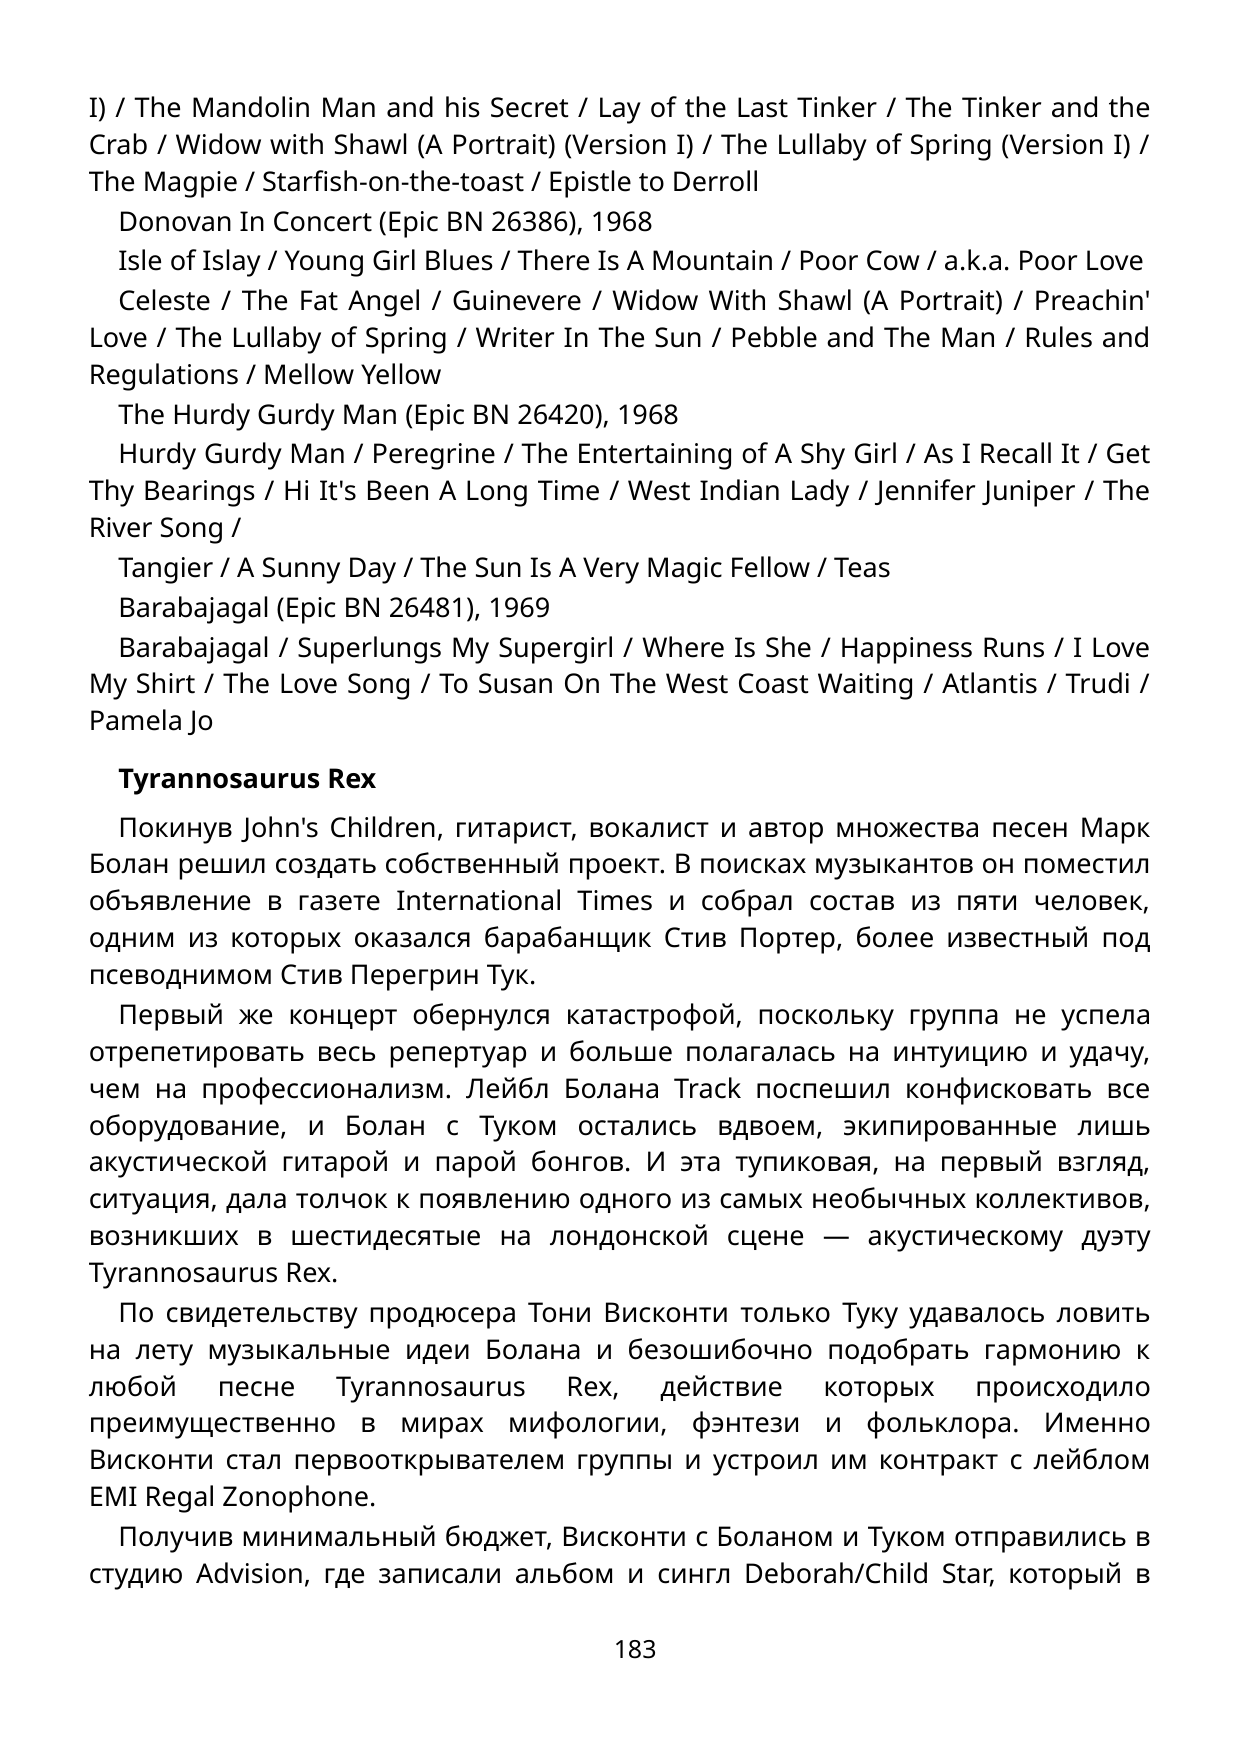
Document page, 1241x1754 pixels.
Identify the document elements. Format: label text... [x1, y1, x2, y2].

subtitle Tyrannosaurus Rex [118, 759, 1152, 796]
text Получив минимальный бюджет, Висконти с Боланом и Туком отправились в студию Advision, где записали альбом и сингл Deborah/Child Star, который в [88, 1517, 1152, 1591]
text Hurdy Gurdy Man / Peregrine / The Entertaining of A Shy Girl / As I Recall It / Get Thy Bearings / Hi It's Been A Long Time / West Indian Lady / Jennifer Juniper / The River Song / [88, 435, 1152, 546]
text Barabajagal / Superlungs My Supergirl / Where Is She / Happiness Runs / I Love My Shirt / The Love Song / To Susan On The West Coast Waiting / Atlantis / Trudi / Pamela Jo [88, 628, 1152, 739]
text По свидетельству продюсера Тони Висконти только Туку удавалось ловить на лету музыкальные идеи Болана и безошибочно подобрать гармонию к любой песне Tyrannosaurus Rex, действие которых происходило преимущественно в мирах мифологии, фэнтези и фольклора. Именно Висконти стал первооткрывателем группы и устроил им контракт с лейблом EMI Regal Zonophone. [88, 1293, 1152, 1514]
text I) / The Mandolin Man and his Secret / Lay of the Last Tinker / The Tinker and the Crab / Widow with Shawl (A Portrait) (Version I) / The Lullaby of Spring (Version I) / The Magpie / Starfish-on-the-toast / Epistle to Derroll [88, 88, 1152, 199]
text Isle of Islay / Young Girl Blues / There Is A Mountain / Poor Cow / a.k.a. Poor Love [88, 242, 1152, 279]
text Покинув John's Children, гитарист, вокалист и автор множества песен Марк Болан решил создать собственный проект. В поисках музыкантов он поместил объявление в газете International Times и собрал состав из пяти человек, одним из которых оказался барабанщик Стив Портер, более известный под псеводнимом Стив Перегрин Тук. [88, 808, 1152, 992]
text Celeste / The Fat Angel / Guinevere / Widow With Shawl (A Portrait) / Preachin' Love / The Lullaby of Spring / Writer In The Sun / Pebble and The Man / Rules and Regulations / Mellow Yellow [88, 282, 1152, 392]
text Первый же концерт обернулся катастрофой, поскольку группа не успела отрепетировать весь репертуар и больше полагалась на интуицию и удачу, чем на профессионализм. Лейбл Болана Track поспешил конфисковать все оборудование, и Болан с Туком остались вдвоем, экипированные лишь акустической гитарой и парой бонгов. И эта тупиковая, на первый взгляд, ситуация, дала толчок к появлению одного из самых необычных коллективов, возникших в шестидесятые на лондонской сцене — акустическому дуэту Tyrannosaurus Rex. [88, 995, 1152, 1290]
text Donovan In Concert (Epic BN 26386), 1968 [88, 202, 1152, 239]
text Tangier / A Sunny Day / The Sun Is A Very Magic Fellow / Teas [88, 548, 1152, 585]
text Barabajagal (Epic BN 26481), 1969 [88, 588, 1152, 625]
text The Hurdy Gurdy Man (Epic BN 26420), 1968 [88, 395, 1152, 432]
